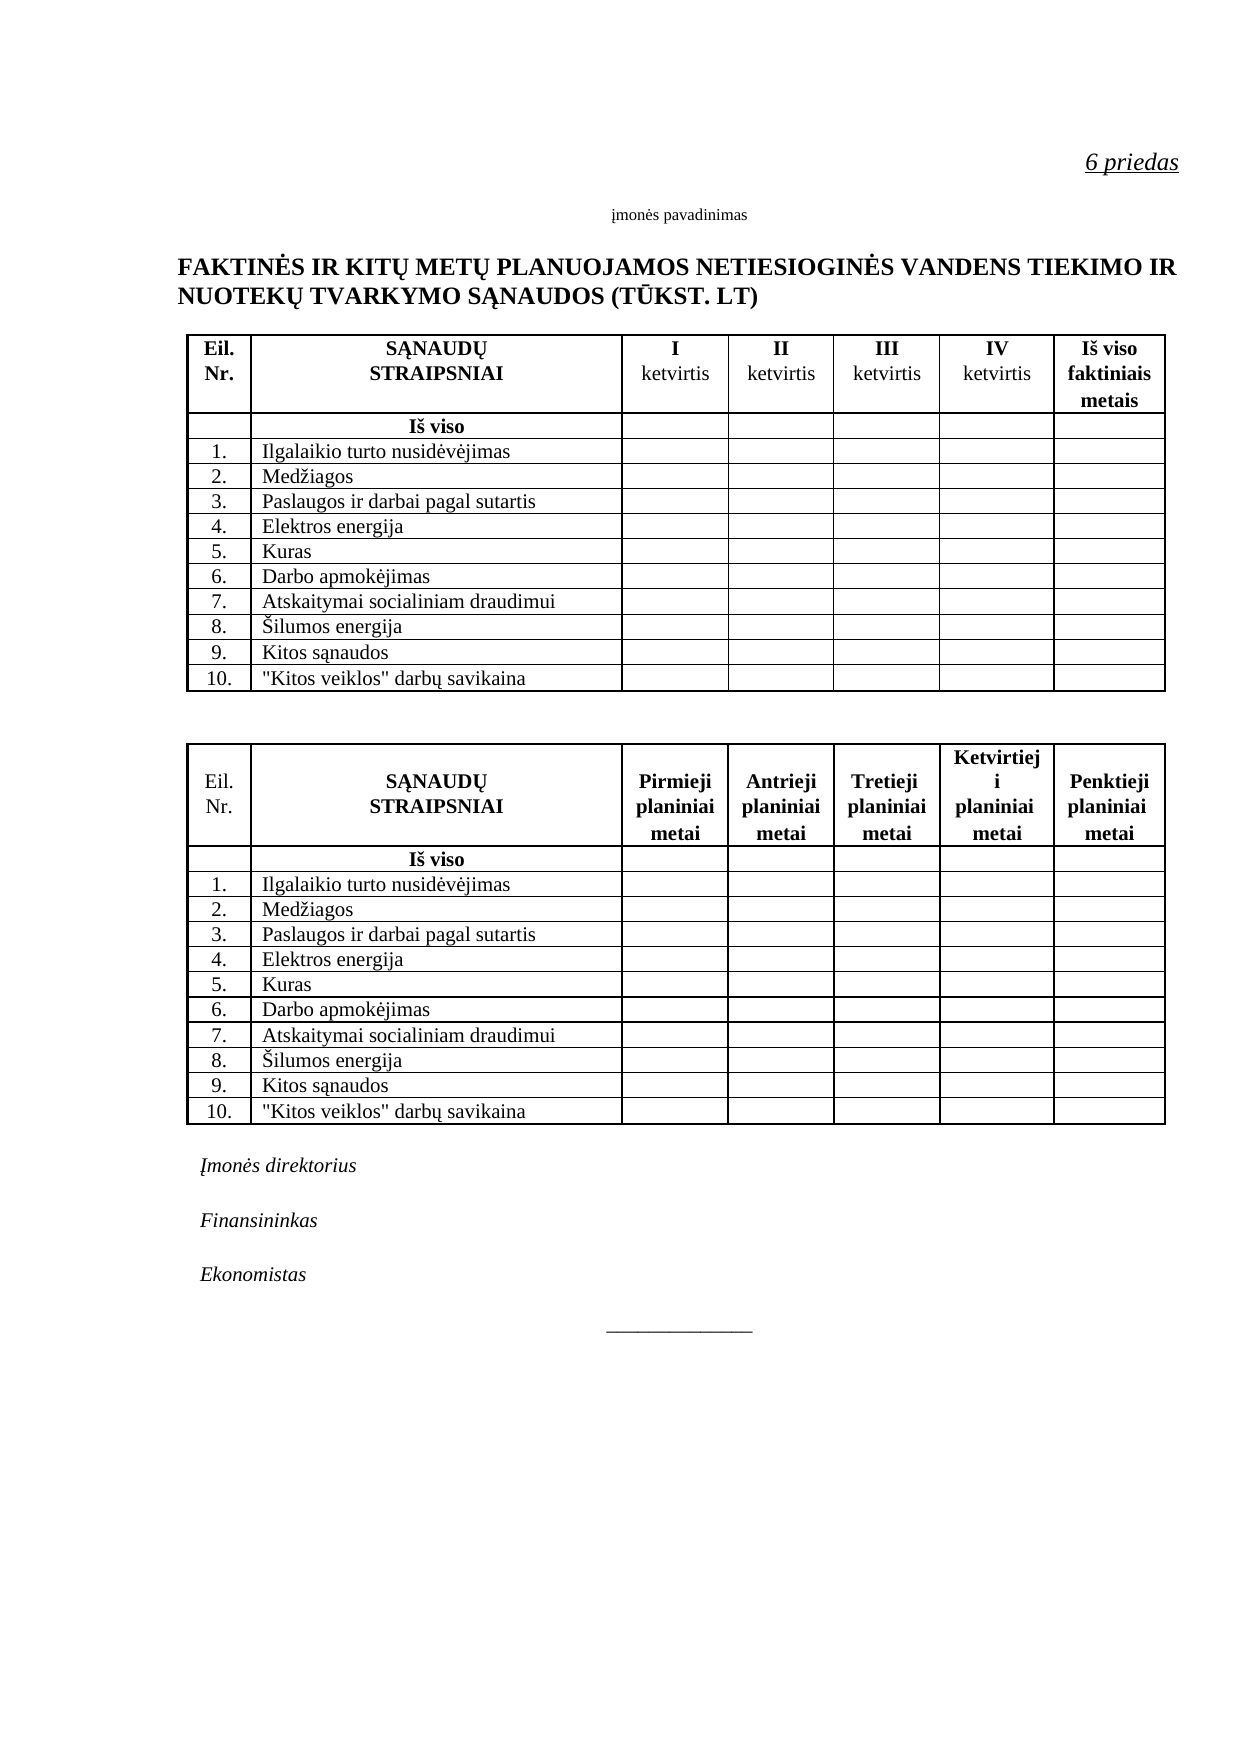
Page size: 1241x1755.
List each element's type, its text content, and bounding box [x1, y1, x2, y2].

table_cell 2. [189, 464, 250, 488]
table_cell [729, 464, 833, 488]
table_cell [834, 564, 939, 588]
table_cell [251, 716, 622, 743]
table_cell 2. [189, 897, 250, 921]
table_cell STRAIPSNIAI [252, 793, 621, 818]
table_cell [1055, 897, 1164, 921]
table_cell Tretieji [835, 745, 939, 793]
table_cell [940, 692, 1054, 716]
table_cell [835, 1073, 939, 1097]
table_cell [834, 439, 939, 463]
table_cell [1055, 998, 1164, 1021]
table_cell [834, 414, 939, 438]
table_cell [729, 439, 833, 463]
table_cell Atskaitymai socialiniam draudimui [252, 589, 621, 613]
table_cell [834, 716, 940, 743]
table_cell [729, 385, 833, 412]
table_cell 5. [189, 539, 250, 563]
table_cell Kitos sąnaudos [252, 1073, 621, 1097]
table_cell [729, 897, 833, 921]
table_cell 1. [189, 872, 250, 896]
table_cell [252, 385, 621, 412]
table_header I [623, 336, 728, 360]
table_cell Nr. [189, 360, 250, 385]
table_cell [189, 1177, 569, 1204]
table_cell [188, 716, 251, 743]
table_cell [940, 464, 1053, 488]
table_cell 1. [189, 439, 250, 463]
table_cell [1055, 872, 1164, 896]
table_cell [834, 665, 939, 690]
table_cell planiniai [941, 793, 1053, 818]
table_header II [729, 336, 833, 360]
text įmonės pavadinimas [177, 204, 1181, 223]
table_cell Elektros energija [252, 514, 621, 538]
table_cell [623, 1048, 727, 1072]
table_cell [1055, 489, 1164, 513]
table_cell SĄNAUDŲ [252, 745, 621, 793]
table_cell [189, 385, 250, 412]
table_cell [623, 998, 727, 1021]
table_cell [189, 847, 250, 871]
table_cell Paslaugos ir darbai pagal sutartis [252, 922, 621, 946]
table_cell Penktieji [1055, 745, 1164, 793]
table_cell [941, 1098, 1053, 1123]
table_cell [835, 1098, 939, 1123]
table_cell [834, 464, 939, 488]
table_cell Ilgalaikio turto nusidėvėjimas [252, 439, 621, 463]
table_cell Elektros energija [252, 947, 621, 971]
table_cell Eil. [189, 745, 250, 793]
table_cell ketvirtis [623, 360, 728, 385]
table_cell [941, 947, 1053, 971]
table_cell [729, 847, 833, 871]
table_cell 10. [189, 1098, 250, 1123]
table_cell [940, 564, 1053, 588]
table_cell Šilumos energija [252, 1048, 621, 1072]
table_cell [623, 539, 728, 563]
table_cell [1055, 847, 1164, 871]
table_cell [729, 972, 833, 996]
table_cell [729, 539, 833, 563]
table_cell [835, 1023, 939, 1047]
table_cell [623, 615, 728, 638]
table_cell [940, 539, 1053, 563]
table_cell 5. [189, 972, 250, 996]
table_cell [729, 514, 833, 538]
table_cell [1055, 665, 1164, 690]
table_cell Nr. [189, 793, 250, 818]
table_cell [834, 589, 939, 613]
table_cell [728, 716, 834, 743]
table_cell [941, 972, 1053, 996]
table_cell Ekonomistas [189, 1259, 569, 1286]
table_cell [729, 665, 833, 690]
table_cell [1054, 692, 1164, 716]
table_cell ketvirtis [940, 360, 1053, 385]
table_cell metai [623, 818, 727, 845]
table_cell metai [941, 818, 1053, 845]
table_cell 3. [189, 922, 250, 946]
table_cell [1055, 539, 1164, 563]
table_cell 10. [189, 665, 250, 690]
table_cell [623, 514, 728, 538]
table_cell [251, 692, 622, 716]
table_cell [189, 818, 250, 845]
table_cell [729, 1048, 833, 1072]
table_cell [729, 1023, 833, 1047]
table_cell [729, 922, 833, 946]
table_cell 9. [189, 1073, 250, 1097]
table_cell 7. [189, 589, 250, 613]
table_cell Kuras [252, 972, 621, 996]
table_header IV [940, 336, 1053, 360]
table_cell metai [729, 818, 833, 845]
table_cell [623, 665, 728, 690]
table_cell [941, 922, 1053, 946]
table_cell [728, 692, 834, 716]
table_cell [940, 489, 1053, 513]
table_cell [729, 872, 833, 896]
table_cell [835, 847, 939, 871]
table_cell Kuras [252, 539, 621, 563]
table_cell [835, 972, 939, 996]
table_cell [941, 847, 1053, 871]
table_cell "Kitos veiklos" darbų savikaina [252, 1098, 621, 1123]
table_cell [188, 692, 251, 716]
table_cell faktiniais [1055, 360, 1164, 385]
table_cell [941, 872, 1053, 896]
table_cell ketvirtis [729, 360, 833, 385]
table_cell [1055, 640, 1164, 664]
table_cell [729, 1073, 833, 1097]
table_cell [835, 1048, 939, 1072]
table_cell [623, 564, 728, 588]
table_cell [834, 640, 939, 664]
table_cell 6. [189, 998, 250, 1021]
table_cell [729, 640, 833, 664]
table_cell Medžiagos [252, 897, 621, 921]
table_cell Medžiagos [252, 464, 621, 488]
table_cell [729, 564, 833, 588]
table_cell [1055, 439, 1164, 463]
table_cell [941, 1073, 1053, 1097]
table_cell [623, 439, 728, 463]
table_cell [1055, 1073, 1164, 1097]
table_header Eil. [189, 336, 250, 360]
table_cell [623, 847, 727, 871]
table_cell [1055, 947, 1164, 971]
table_cell [1055, 564, 1164, 588]
table_cell Pirmieji [623, 745, 727, 793]
table_cell [1055, 922, 1164, 946]
table_cell [1055, 1098, 1164, 1123]
table_cell Finansininkas [189, 1204, 569, 1232]
table_cell [623, 972, 727, 996]
table_cell [623, 1073, 727, 1097]
table_cell [835, 872, 939, 896]
table_cell [835, 947, 939, 971]
table_cell [729, 1098, 833, 1123]
table_cell Atskaitymai socialiniam draudimui [252, 1023, 621, 1047]
table_cell [834, 514, 939, 538]
table_cell [622, 716, 728, 743]
table_cell 8. [189, 1048, 250, 1072]
table_cell planiniai [1055, 793, 1164, 818]
table_cell [940, 615, 1053, 638]
text 6 priedas [177, 147, 1181, 176]
table_cell [941, 1048, 1053, 1072]
table_cell [252, 818, 621, 845]
text ______________ [177, 1311, 1181, 1334]
table_cell [189, 1232, 569, 1259]
table_cell [623, 640, 728, 664]
table_cell [1055, 514, 1164, 538]
table_cell Darbo apmokėjimas [252, 564, 621, 588]
table_cell Iš viso [252, 414, 621, 438]
table_cell Iš viso [252, 847, 621, 871]
table_cell [623, 947, 727, 971]
table_cell Ketvirtieji [941, 745, 1053, 793]
table_cell 4. [189, 514, 250, 538]
table_cell [834, 692, 940, 716]
table_cell [729, 489, 833, 513]
table_cell [1055, 414, 1164, 438]
table_cell [623, 414, 728, 438]
table_cell 9. [189, 640, 250, 664]
table_cell [729, 947, 833, 971]
table_cell Darbo apmokėjimas [252, 998, 621, 1021]
table_cell metais [1055, 385, 1164, 412]
table_cell [623, 589, 728, 613]
table_cell [623, 897, 727, 921]
table_cell [834, 489, 939, 513]
table_cell metai [835, 818, 939, 845]
table_cell Ilgalaikio turto nusidėvėjimas [252, 872, 621, 896]
table_cell [941, 1023, 1053, 1047]
table_cell [835, 897, 939, 921]
table_cell [834, 539, 939, 563]
table_cell [189, 414, 250, 438]
table_cell [834, 385, 939, 412]
table_cell [729, 414, 833, 438]
table_cell 8. [189, 615, 250, 638]
table_cell [729, 589, 833, 613]
table_cell [623, 489, 728, 513]
table_cell Antrieji [729, 745, 833, 793]
table_cell planiniai [729, 793, 833, 818]
table_cell [1054, 716, 1164, 743]
text FAKTINĖS IR KITŲ METŲ PLANUOJAMOS NETIESIOGINĖS VANDENS TIEKIMO IR NUOTEKŲ TVARKYMO SĄNAUDOS (TŪKST. LT) [177, 252, 1181, 310]
table_cell 4. [189, 947, 250, 971]
table_cell [941, 897, 1053, 921]
table_cell ketvirtis [834, 360, 939, 385]
table_cell 6. [189, 564, 250, 588]
table_cell [729, 615, 833, 638]
table_cell 3. [189, 489, 250, 513]
table_header SĄNAUDŲ [252, 336, 621, 360]
table_cell [940, 439, 1053, 463]
table_cell [940, 716, 1054, 743]
table_cell [1055, 589, 1164, 613]
table_cell [940, 385, 1053, 412]
table_cell [729, 998, 833, 1021]
table_cell Šilumos energija [252, 615, 621, 638]
table_cell [1055, 972, 1164, 996]
table_header III [834, 336, 939, 360]
table_cell [941, 998, 1053, 1021]
table_cell metai [1055, 818, 1164, 845]
table_cell STRAIPSNIAI [252, 360, 621, 385]
table_cell [940, 640, 1053, 664]
table_header Įmonės direktorius [189, 1150, 569, 1177]
table_cell [623, 1023, 727, 1047]
table_cell [1055, 1023, 1164, 1047]
table_cell [623, 1098, 727, 1123]
table_cell [835, 998, 939, 1021]
table_cell 7. [189, 1023, 250, 1047]
table_cell Paslaugos ir darbai pagal sutartis [252, 489, 621, 513]
table_cell [940, 514, 1053, 538]
table_cell [622, 692, 728, 716]
table_cell [835, 922, 939, 946]
table_cell [940, 665, 1053, 690]
table_cell "Kitos veiklos" darbų savikaina [252, 665, 621, 690]
table_cell [940, 414, 1053, 438]
table_cell [1055, 1048, 1164, 1072]
table_cell [1055, 615, 1164, 638]
table_cell planiniai [835, 793, 939, 818]
table_cell [623, 464, 728, 488]
table_cell [623, 872, 727, 896]
table_cell [1055, 464, 1164, 488]
table_cell [834, 615, 939, 638]
table_cell [623, 385, 728, 412]
table_header Iš viso [1055, 336, 1164, 360]
table_cell planiniai [623, 793, 727, 818]
table_cell Kitos sąnaudos [252, 640, 621, 664]
table_cell [940, 589, 1053, 613]
table_cell [623, 922, 727, 946]
